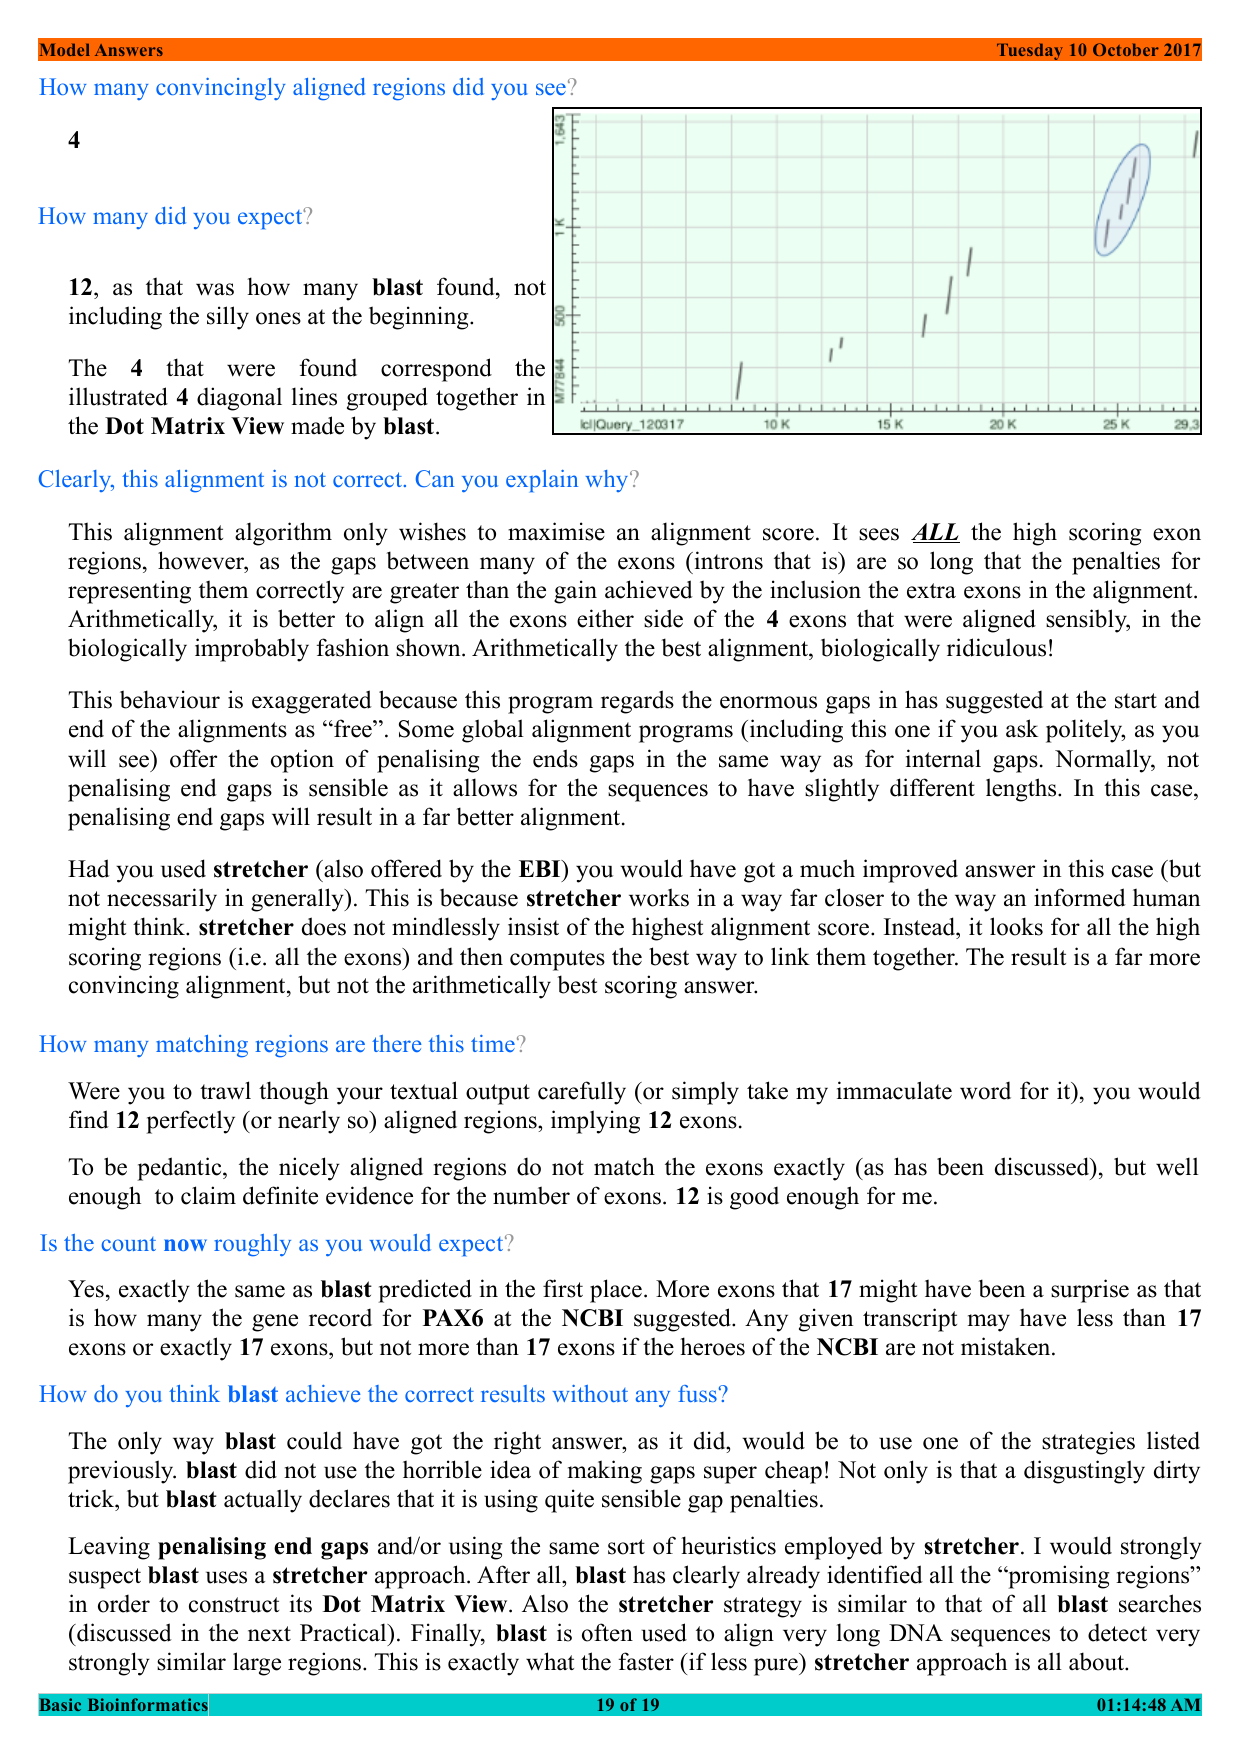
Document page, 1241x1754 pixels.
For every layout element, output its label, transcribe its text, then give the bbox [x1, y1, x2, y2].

text 4 [68, 125, 552, 154]
text Had you used stretcher (also offered by the EBI) you would have got a much improved answer in this case (but not necessarily in generally). This is because stretcher works in a way far closer to the way an informed human might think. stretcher does not mindlessly insist of the highest alignment score. Instead, it looks for all the high scoring regions (i.e. all the exons) and then computes the best way to link them together. The result is a far more convincing alignment, but not the arithmetically best scoring answer. [68, 854, 1202, 999]
picture [554, 109, 1200, 433]
text Leaving penalising end gaps and/or using the same sort of heuristics employed by stretcher. I would strongly suspect blast uses a stretcher approach. After all, blast has clearly already identified all the “promising regions” in order to construct its Dot Matrix View. Also the stretcher strategy is similar to that of all blast searches (discussed in the next Practical). Finally, blast is often used to align very long DNA sequences to detect very strongly similar large regions. This is exactly what the faster (if less pure) stretcher approach is all about. [68, 1531, 1202, 1676]
text The 4 that were found correspond the illustrated 4 diagonal lines grouped together in the Dot Matrix View made by blast. [68, 353, 1202, 440]
text Is the count now roughly as you would expect? [39, 1227, 1202, 1256]
text How many matching regions are there this time? [38, 1029, 1202, 1058]
text This behaviour is exaggerated because this program regards the enormous gaps in has suggested at the start and end of the alignments as “free”. Some global alignment programs (including this one if you ask politely, as you will see) offer the option of penalising the ends gaps in the same way as for internal gaps. Normally, not penalising end gaps is sensible as it allows for the sequences to have slightly different lengths. In this case, penalising end gaps will result in a far better alignment. [68, 685, 1202, 831]
text How do you think blast achieve the correct results without any fuss? [38, 1379, 1202, 1408]
text This alignment algorithm only wishes to maximise an alignment score. It sees ALL the high scoring exon regions, however, as the gaps between many of the exons (introns that is) are so long that the penalties for representing them correctly are greater than the gain achieved by the inclusion the extra exons in the alignment. Arithmetically, it is better to align all the exons either side of the 4 exons that were aligned sensibly, in the biologically improbably fashion shown. Arithmetically the best alignment, biologically ridiculous! [68, 516, 1202, 662]
text 12, as that was how many blast found, not including the silly ones at the beginning. [68, 271, 552, 329]
text The only way blast could have got the right answer, as it did, would be to use one of the strategies listed previously. blast did not use the horrible idea of making gaps super cheap! Not only is that a disgustingly dirty trick, but blast actually declares that it is using quite sensible gap penalties. [68, 1426, 1202, 1513]
text How many did you expect? [38, 201, 552, 230]
text To be pedantic, the nicely aligned regions do not match the exons exactly (as has been discussed), but well enough to claim definite evidence for the number of exons. 12 is good enough for me. [68, 1152, 1202, 1210]
text How many convincingly aligned regions did you see? [38, 72, 1202, 101]
text Clearly, this alignment is not correct. Can you explain why? [38, 464, 1202, 493]
text Were you to trawl though your textual output carefully (or simply take my immaculate word for it), you would find 12 perfectly (or nearly so) aligned regions, implying 12 exons. [68, 1076, 1202, 1134]
text Yes, exactly the same as blast predicted in the first place. More exons that 17 might have been a surprise as that is how many the gene record for PAX6 at the NCBI suggested. Any given transcript may have less than 17 exons or exactly 17 exons, but not more than 17 exons if the heroes of the NCBI are not mistaken. [68, 1274, 1202, 1361]
